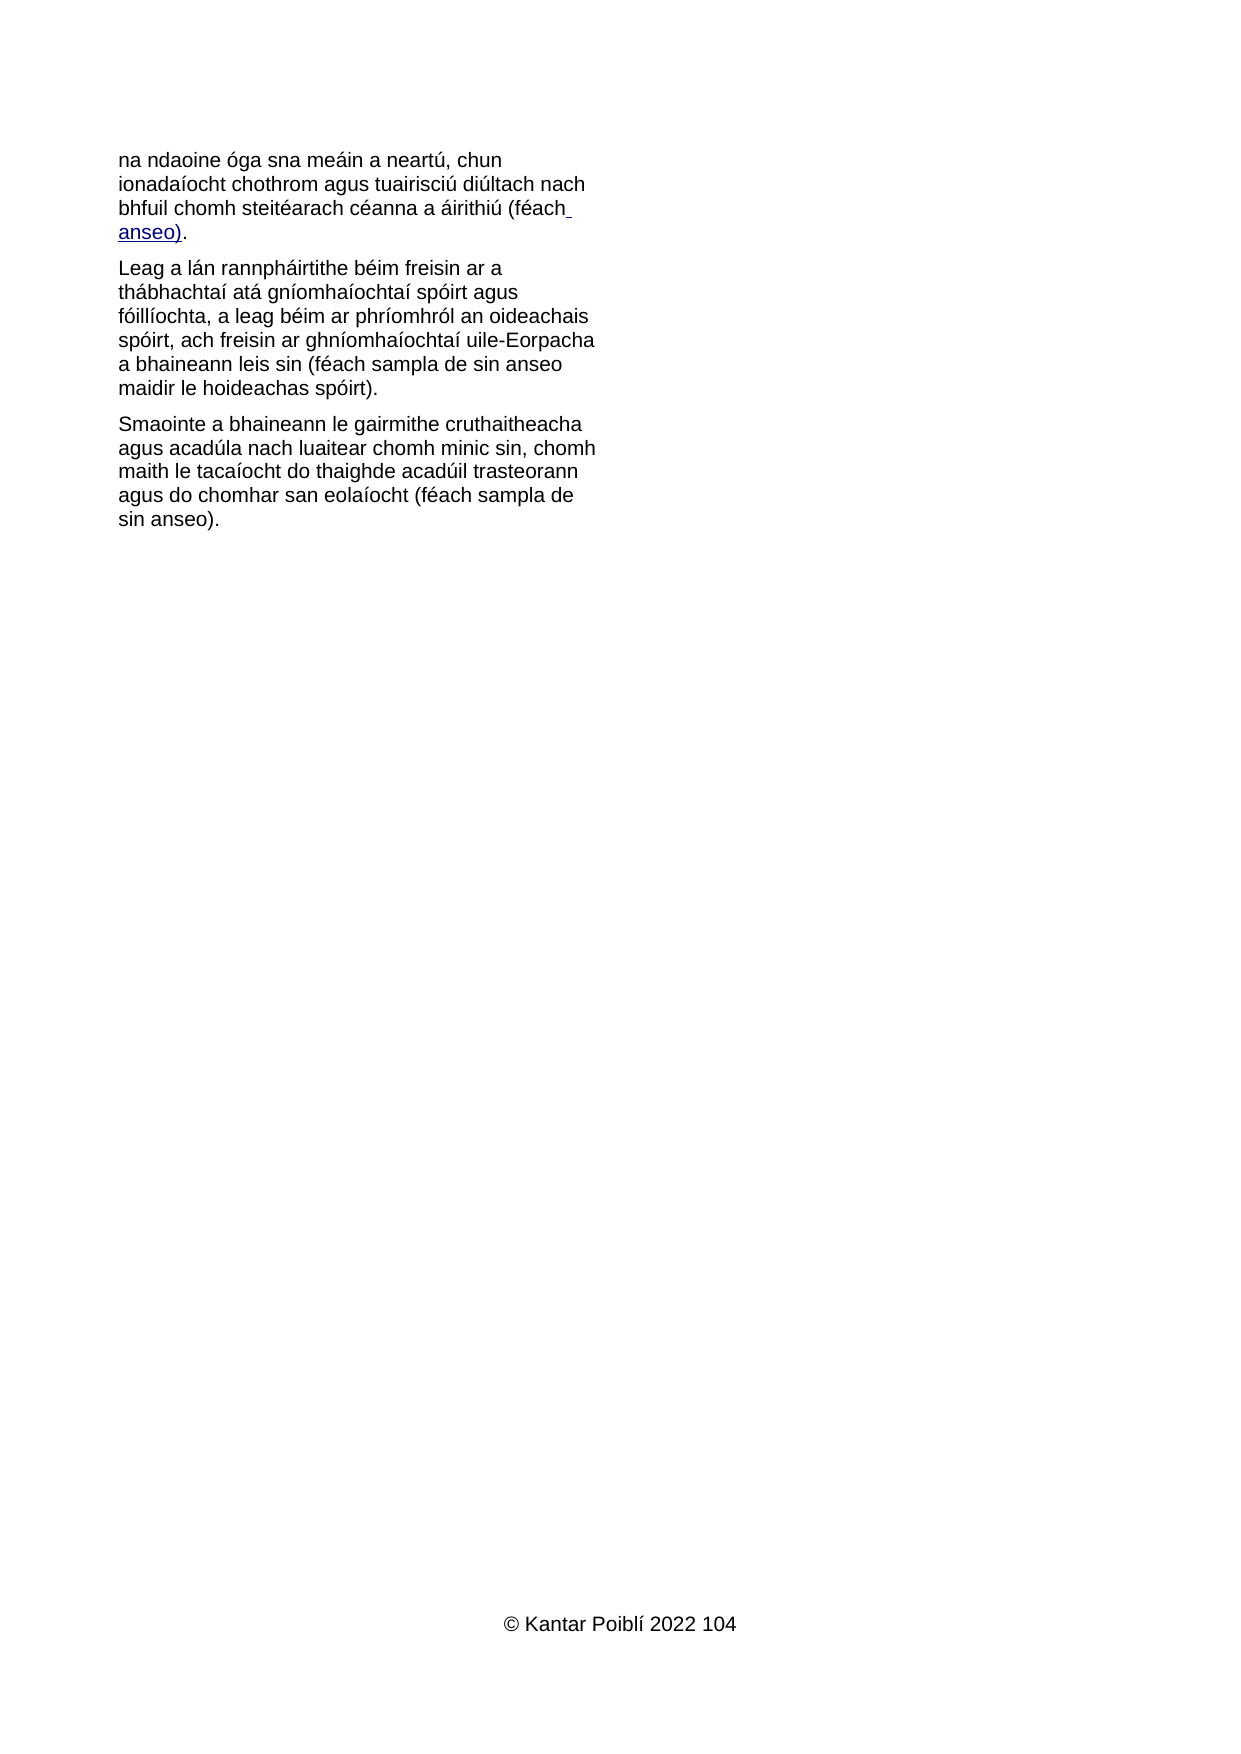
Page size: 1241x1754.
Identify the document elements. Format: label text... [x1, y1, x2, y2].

text Leag a lán rannpháirtithe béim freisin ar a thábhachtaí atá gníomhaíochtaí spóirt agus fóillíochta, a leag béim ar phríomhról an oideachais spóirt, ach freisin ar ghníomhaíochtaí uile-Eorpacha a bhaineann leis sin (féach sampla de sin anseo maidir le hoideachas spóirt). [118, 256, 605, 399]
text Smaointe a bhaineann le gairmithe cruthaitheacha agus acadúla nach luaitear chomh minic sin, chomh maith le tacaíocht do thaighde acadúil trasteorann agus do chomhar san eolaíocht (féach sampla de sin anseo). [118, 411, 605, 531]
text na ndaoine óga sna meáin a neartú, chun ionadaíocht chothrom agus tuairisciú diúltach nach bhfuil chomh steitéarach céanna a áirithiú (féach anseo). [118, 148, 605, 244]
